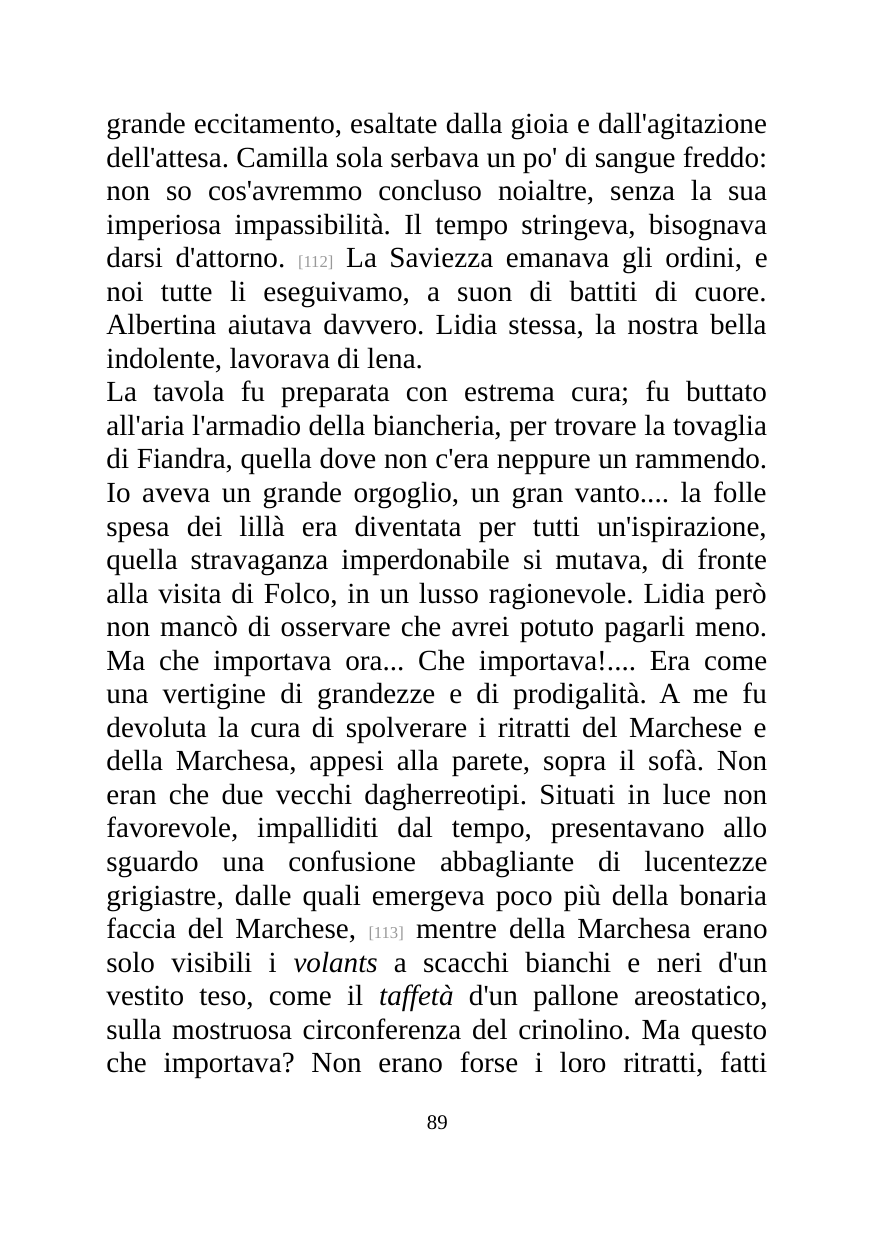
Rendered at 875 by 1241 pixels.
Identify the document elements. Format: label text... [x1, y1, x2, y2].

text La tavola fu preparata con estrema cura; fu buttato all'aria l'armadio della biancheria, per trovare la tovaglia di Fiandra, quella dove non c'era neppure un rammendo. Io aveva un grande orgoglio, un gran vanto.... la folle spesa dei lillà era diventata per tutti un'ispirazione, quella stravaganza imperdonabile si mutava, di fronte alla visita di Folco, in un lusso ragionevole. Lidia però non mancò di osservare che avrei potuto pagarli meno. Ma che importava ora... Che importava!.... Era come una vertigine di grandezze e di prodigalità. A me fu devoluta la cura di spolverare i ritratti del Marchese e della Marchesa, appesi alla parete, sopra il sofà. Non eran che due vecchi dagherreotipi. Situati in luce non favorevole, impalliditi dal tempo, presentavano allo sguardo una confusione abbagliante di lucentezze grigiastre, dalle quali emergeva poco più della bonaria faccia del Marchese, [113] mentre della Marchesa erano solo visibili i volants a scacchi bianchi e neri d'un vestito teso, come il taffetà d'un pallone areostatico, sulla mostruosa circonferenza del crinolino. Ma questo che importava? Non erano forse i loro ritratti, fatti [106, 374, 768, 1079]
text grande eccitamento, esaltate dalla gioia e dall'agitazione dell'attesa. Camilla sola serbava un po' di sangue freddo: non so cos'avremmo concluso noialtre, senza la sua imperiosa impassibilità. Il tempo stringeva, bisognava darsi d'attorno. [112] La Saviezza emanava gli ordini, e noi tutte li eseguivamo, a suon di battiti di cuore. Albertina aiutava davvero. Lidia stessa, la nostra bella indolente, lavorava di lena. [106, 106, 768, 374]
